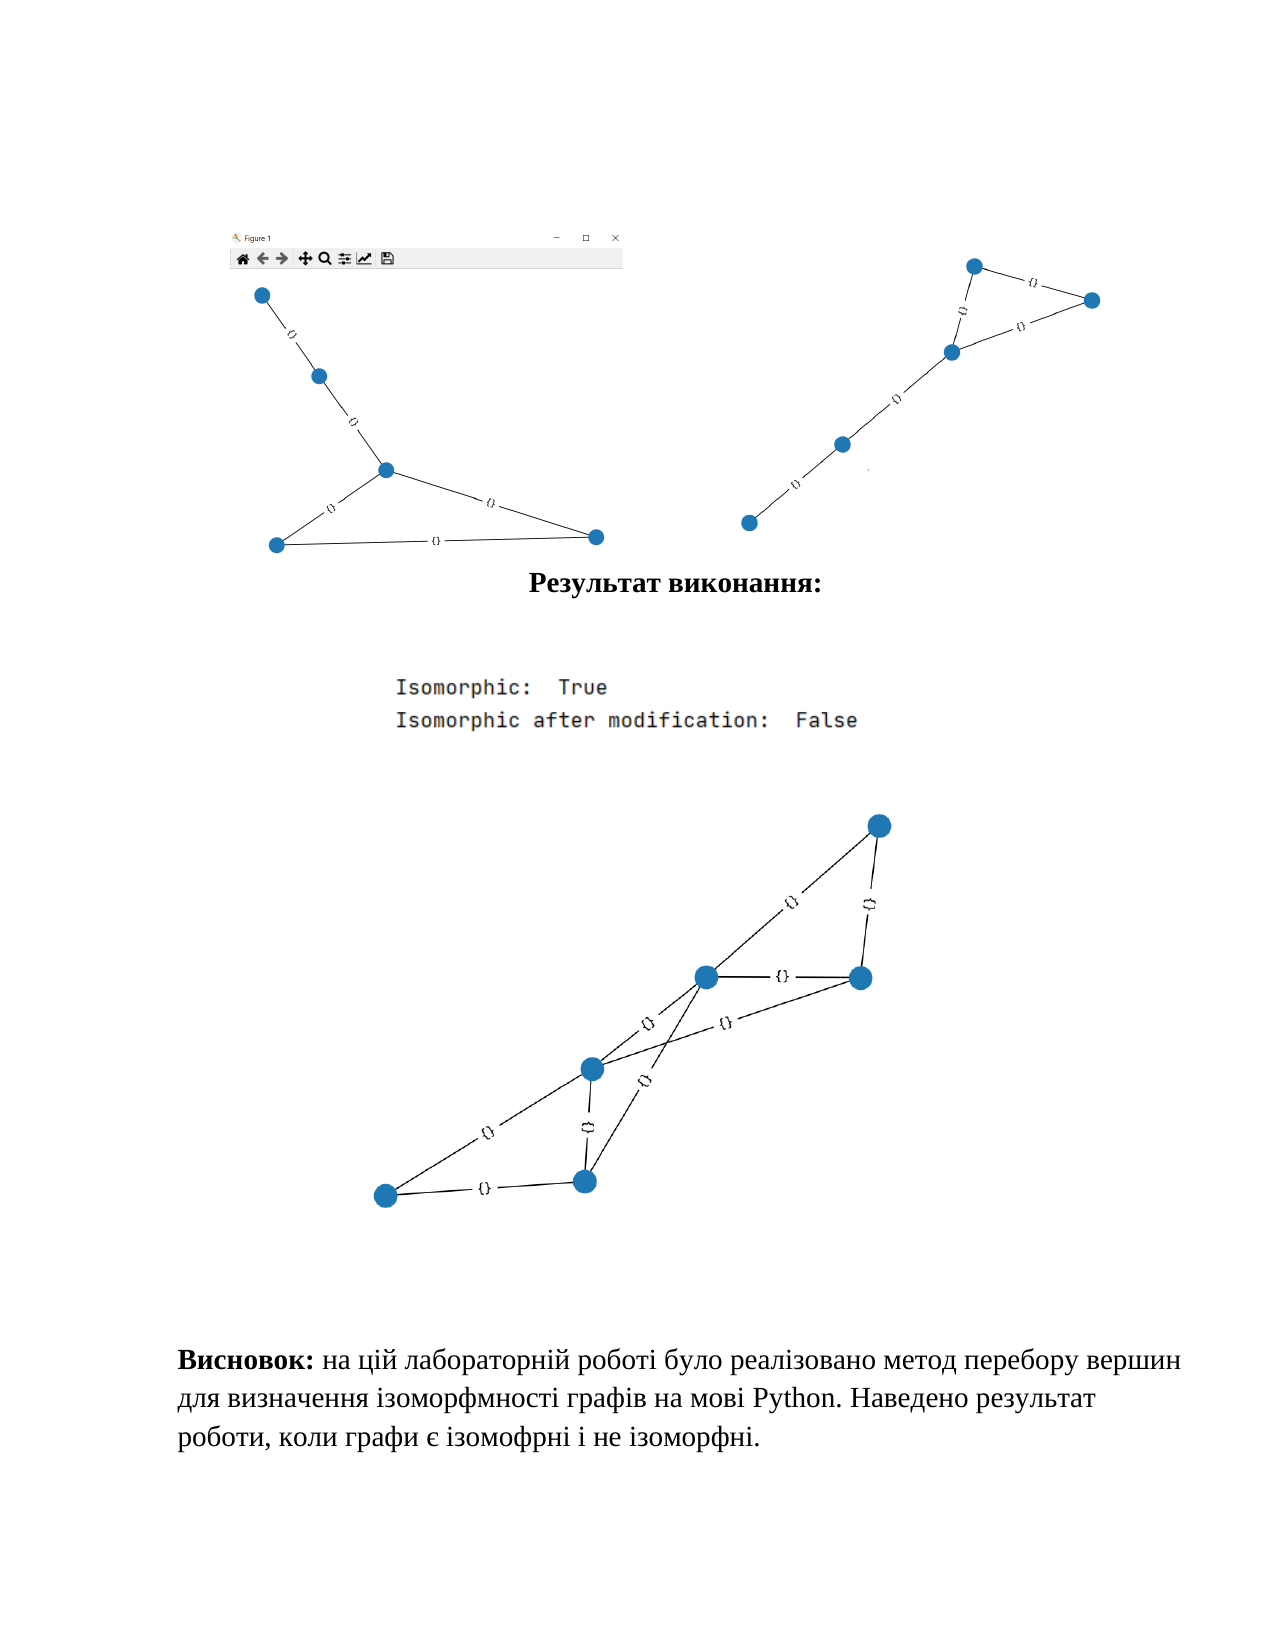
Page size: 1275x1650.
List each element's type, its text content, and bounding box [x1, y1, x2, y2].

picture [393, 668, 971, 759]
picture [338, 791, 907, 1210]
picture [718, 240, 1118, 535]
text Висновок: на цій лабораторній роботі було реалізовано метод перебору вершин для визначення ізоморфмності графів на мові Python. Наведено результат роботи, коли графи є ізомофрні і не ізоморфні. [177, 1342, 1186, 1452]
text Результат виконання: [177, 204, 1174, 598]
picture [229, 230, 623, 565]
